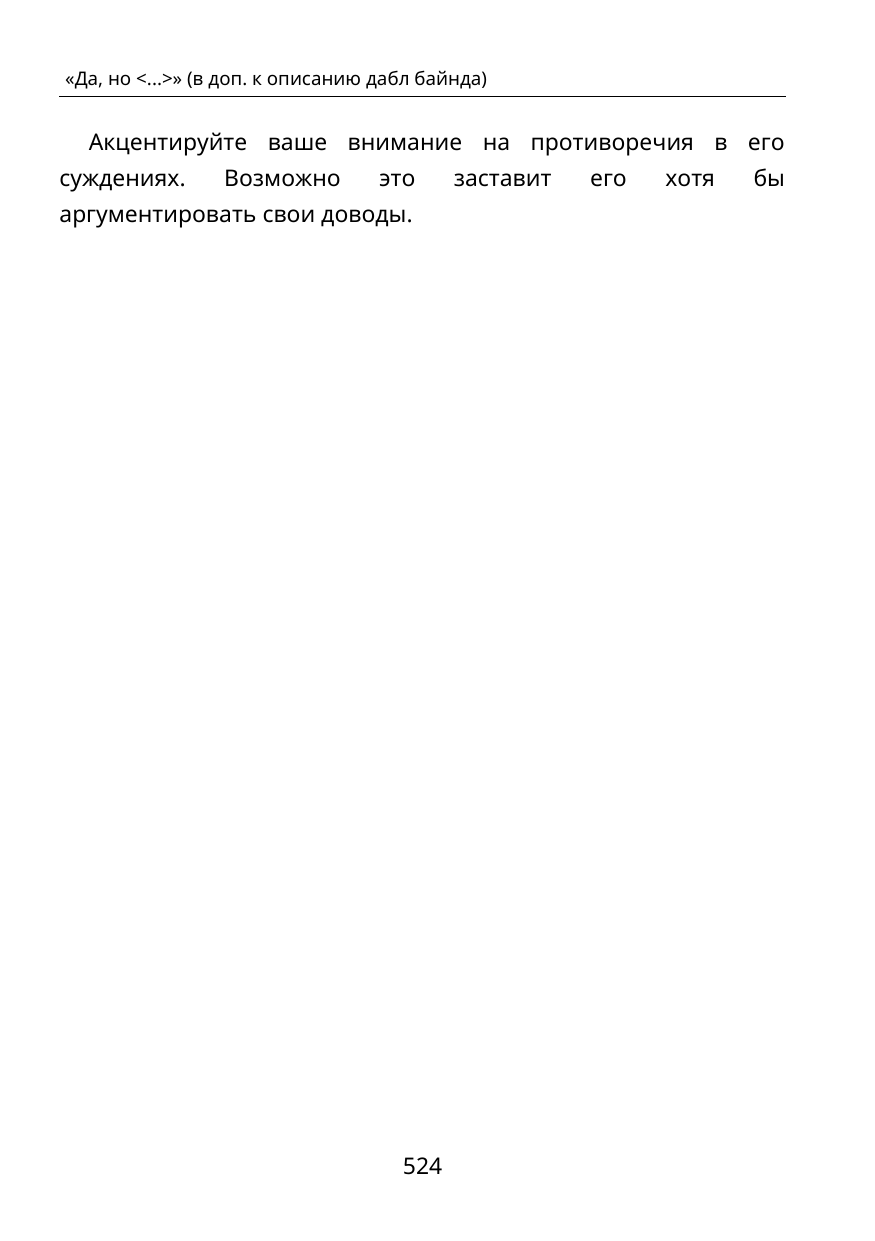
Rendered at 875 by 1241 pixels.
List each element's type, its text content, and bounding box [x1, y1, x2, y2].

text Акцентируйте ваше внимание на противоречия в его суждениях. Возможно это заставит его хотя бы аргументировать свои доводы. [59, 126, 786, 229]
